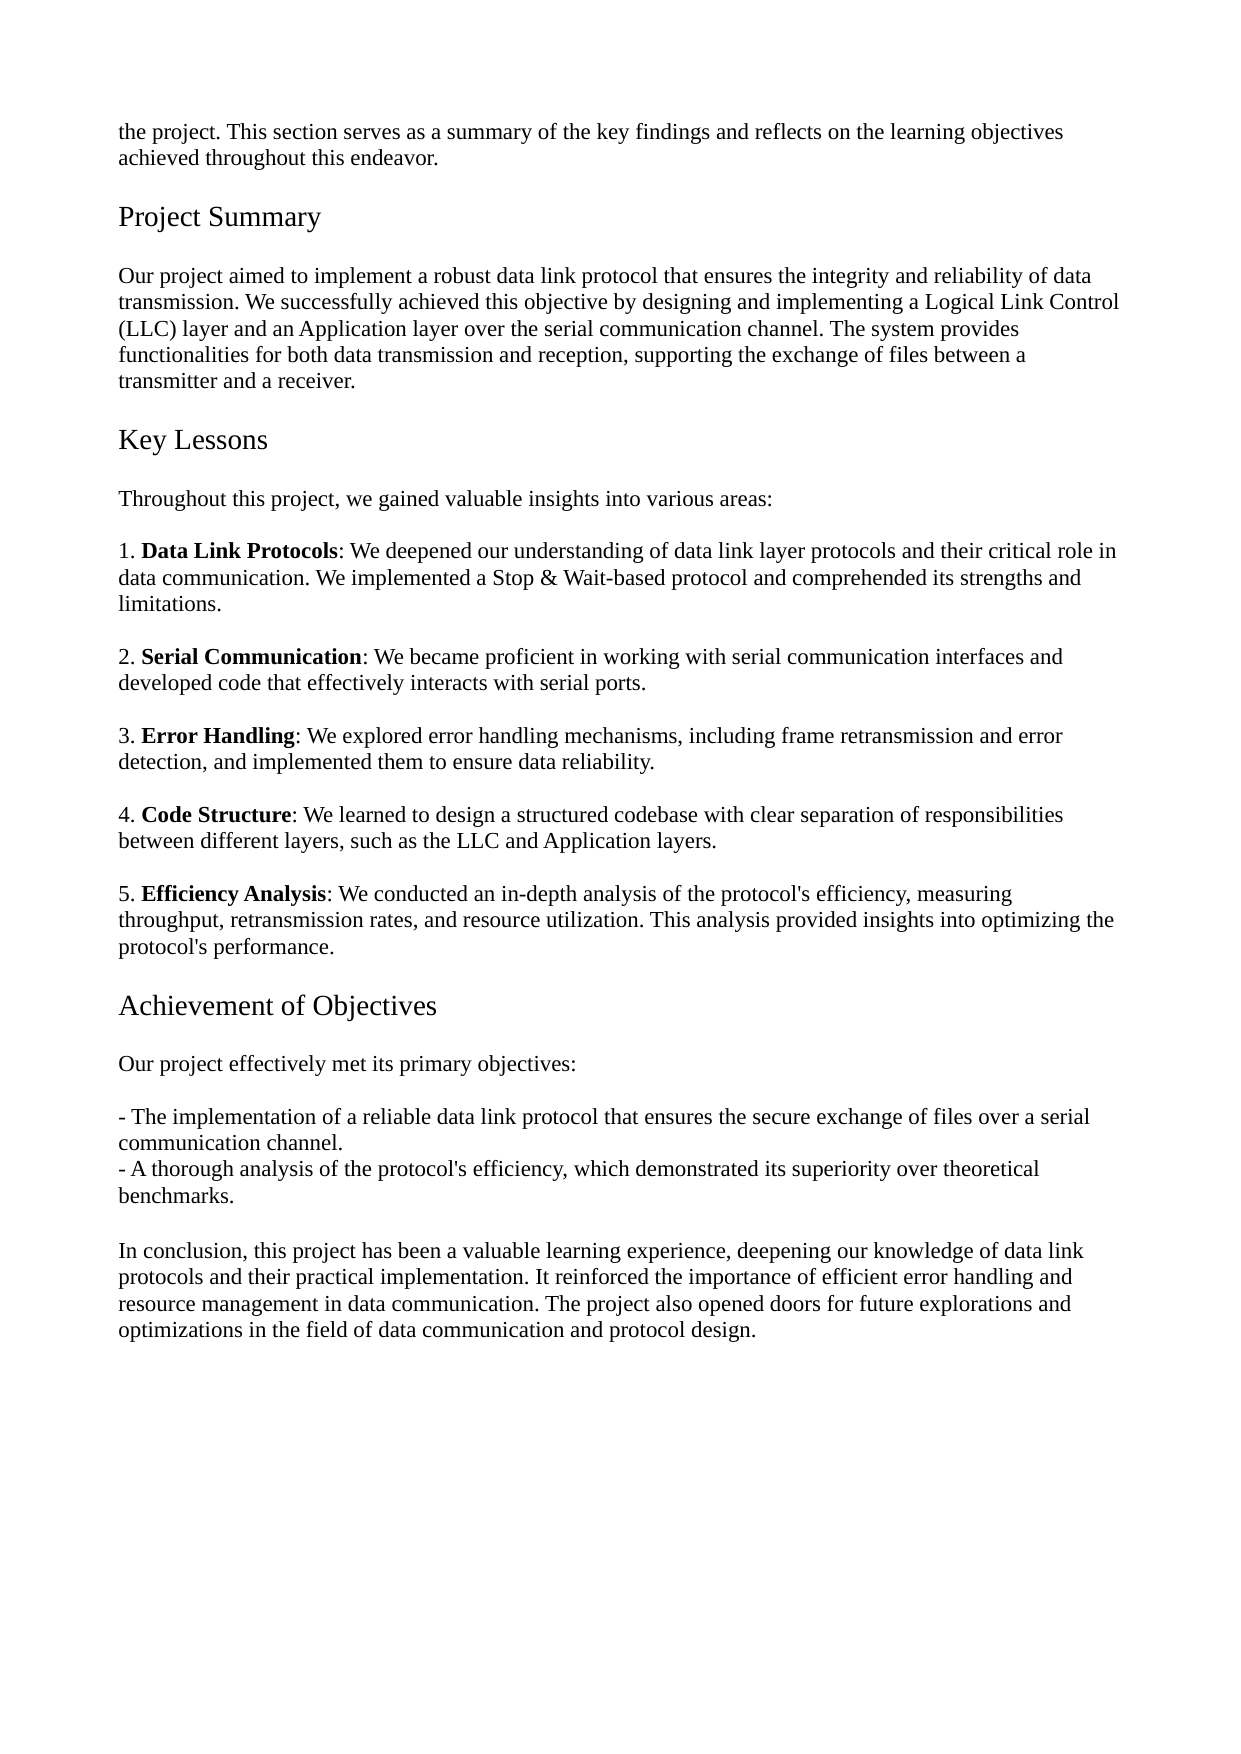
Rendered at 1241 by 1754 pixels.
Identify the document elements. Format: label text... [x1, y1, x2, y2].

text - The implementation of a reliable data link protocol that ensures the secure exchange of files over a serial communication channel. [118, 1103, 1122, 1156]
text Key Lessons [118, 422, 1122, 456]
text Our project aimed to implement a robust data link protocol that ensures the integrity and reliability of data transmission. We successfully achieved this objective by designing and implementing a Logical Link Control (LLC) layer and an Application layer over the serial communication channel. The system provides functionalities for both data transmission and reception, supporting the exchange of files between a transmitter and a receiver. [118, 262, 1122, 394]
text 5. Efficiency Analysis: We conducted an in-depth analysis of the protocol's efficiency, measuring throughput, retransmission rates, and resource utilization. This analysis provided insights into optimizing the protocol's performance. [118, 880, 1122, 959]
text 3. Error Handling: We explored error handling mechanisms, including frame retransmission and error detection, and implemented them to ensure data reliability. [118, 722, 1122, 774]
text In conclusion, this project has been a valuable learning experience, deepening our knowledge of data link protocols and their practical implementation. It reinforced the importance of efficient error handling and resource management in data communication. The project also opened doors for future explorations and optimizations in the field of data communication and protocol design. [118, 1237, 1122, 1342]
text the project. This section serves as a summary of the key findings and reflects on the learning objectives achieved throughout this endeavor. [118, 118, 1122, 171]
text Our project effectively met its primary objectives: [118, 1050, 1122, 1076]
text Achievement of Objectives [118, 988, 1122, 1021]
text 2. Serial Communication: We became proficient in working with serial communication interfaces and developed code that effectively interacts with serial ports. [118, 643, 1122, 696]
text 4. Code Structure: We learned to design a structured codebase with clear separation of responsibilities between different layers, such as the LLC and Application layers. [118, 801, 1122, 854]
text 1. Data Link Protocols: We deepened our understanding of data link layer protocols and their critical role in data communication. We implemented a Stop & Wait-based protocol and comprehended its strengths and limitations. [118, 537, 1122, 616]
text Throughout this project, we gained valuable insights into various areas: [118, 485, 1122, 511]
text - A thorough analysis of the protocol's efficiency, which demonstrated its superiority over theoretical benchmarks. [118, 1156, 1122, 1208]
text Project Summary [118, 199, 1122, 233]
